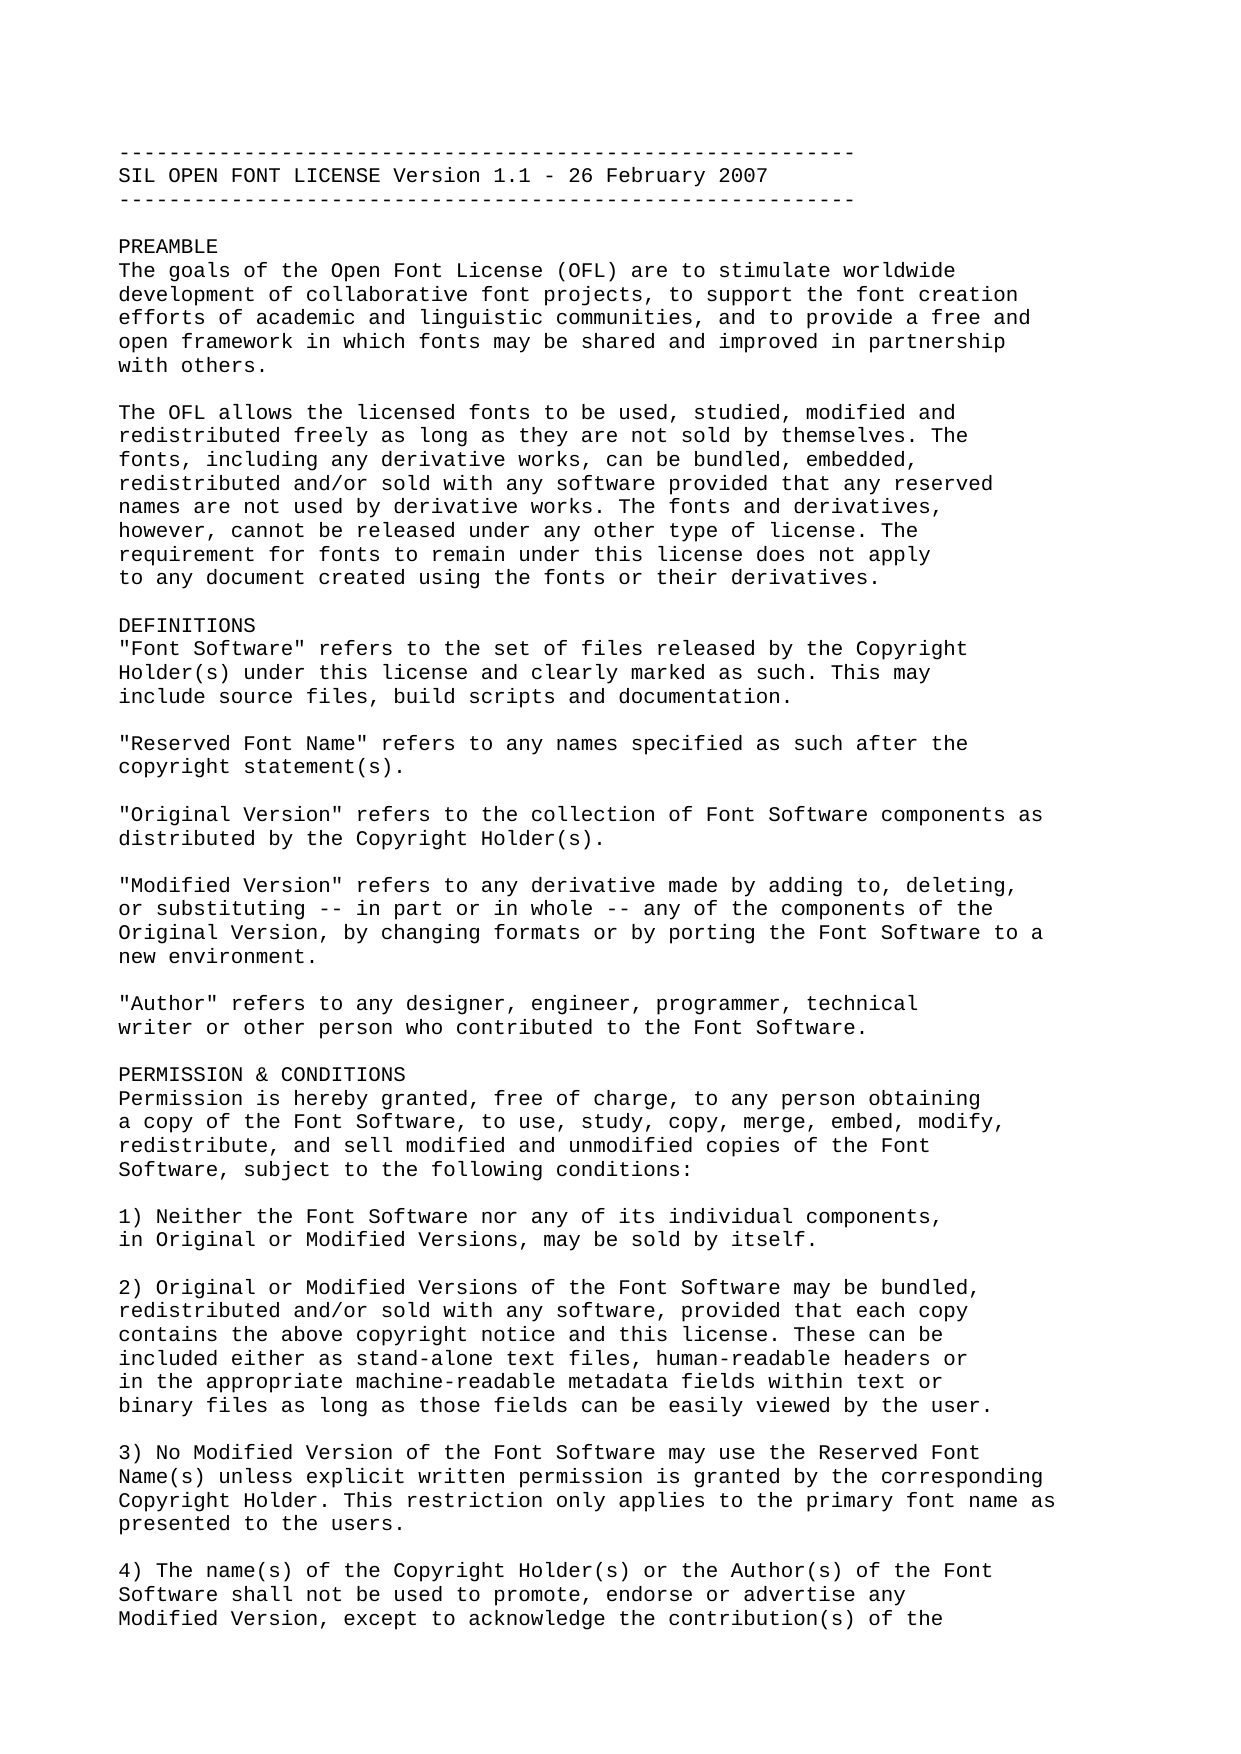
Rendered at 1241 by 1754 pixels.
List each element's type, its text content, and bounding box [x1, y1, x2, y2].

text with others. [118, 354, 1122, 378]
text 4) The name(s) of the Copyright Holder(s) or the Author(s) of the Font [118, 1561, 1122, 1584]
text "Author" refers to any designer, engineer, programmer, technical [118, 993, 1122, 1017]
text names are not used by derivative works. The fonts and derivatives, [118, 496, 1122, 520]
text Copyright Holder. This restriction only applies to the primary font name as [118, 1489, 1122, 1513]
text Software shall not be used to promote, endorse or advertise any [118, 1584, 1122, 1608]
text binary files as long as those fields can be easily viewed by the user. [118, 1395, 1122, 1419]
text contains the above copyright notice and this license. These can be [118, 1324, 1122, 1348]
text redistributed and/or sold with any software, provided that each copy [118, 1300, 1122, 1324]
text fonts, including any derivative works, can be bundled, embedded, [118, 449, 1122, 473]
text "Font Software" refers to the set of files released by the Copyright [118, 638, 1122, 662]
text "Reserved Font Name" refers to any names specified as such after the [118, 733, 1122, 757]
text writer or other person who contributed to the Font Software. [118, 1017, 1122, 1040]
text PREAMBLE [118, 236, 1122, 260]
text "Original Version" refers to the collection of Font Software components as [118, 804, 1122, 827]
text distributed by the Copyright Holder(s). [118, 827, 1122, 851]
text included either as stand-alone text files, human-readable headers or [118, 1348, 1122, 1371]
text Name(s) unless explicit written permission is granted by the corresponding [118, 1466, 1122, 1489]
text 1) Neither the Font Software nor any of its individual components, [118, 1206, 1122, 1229]
text in Original or Modified Versions, may be sold by itself. [118, 1229, 1122, 1253]
text redistribute, and sell modified and unmodified copies of the Font [118, 1135, 1122, 1158]
text "Modified Version" refers to any derivative made by adding to, deleting, [118, 875, 1122, 898]
text Holder(s) under this license and clearly marked as such. This may [118, 662, 1122, 686]
text ----------------------------------------------------------- [118, 142, 1122, 165]
text Modified Version, except to acknowledge the contribution(s) of the [118, 1608, 1122, 1631]
text DEFINITIONS [118, 615, 1122, 638]
text presented to the users. [118, 1513, 1122, 1537]
text include source files, build scripts and documentation. [118, 686, 1122, 709]
text 3) No Modified Version of the Font Software may use the Reserved Font [118, 1442, 1122, 1466]
text Original Version, by changing formats or by porting the Font Software to a [118, 922, 1122, 946]
text SIL OPEN FONT LICENSE Version 1.1 - 26 February 2007 [118, 165, 1122, 189]
text however, cannot be released under any other type of license. The [118, 520, 1122, 544]
text new environment. [118, 946, 1122, 969]
text The goals of the Open Font License (OFL) are to stimulate worldwide [118, 260, 1122, 284]
text efforts of academic and linguistic communities, and to provide a free and [118, 307, 1122, 331]
text a copy of the Font Software, to use, study, copy, merge, embed, modify, [118, 1111, 1122, 1135]
text open framework in which fonts may be shared and improved in partnership [118, 331, 1122, 354]
text redistributed and/or sold with any software provided that any reserved [118, 473, 1122, 496]
text or substituting -- in part or in whole -- any of the components of the [118, 898, 1122, 922]
text redistributed freely as long as they are not sold by themselves. The [118, 426, 1122, 449]
text ----------------------------------------------------------- [118, 189, 1122, 213]
text to any document created using the fonts or their derivatives. [118, 567, 1122, 591]
text Permission is hereby granted, free of charge, to any person obtaining [118, 1088, 1122, 1111]
text in the appropriate machine-readable metadata fields within text or [118, 1371, 1122, 1395]
text The OFL allows the licensed fonts to be used, studied, modified and [118, 402, 1122, 426]
text Software, subject to the following conditions: [118, 1158, 1122, 1182]
text requirement for fonts to remain under this license does not apply [118, 544, 1122, 567]
text PERMISSION & CONDITIONS [118, 1064, 1122, 1088]
text development of collaborative font projects, to support the font creation [118, 284, 1122, 307]
text copyright statement(s). [118, 757, 1122, 780]
text 2) Original or Modified Versions of the Font Software may be bundled, [118, 1277, 1122, 1300]
